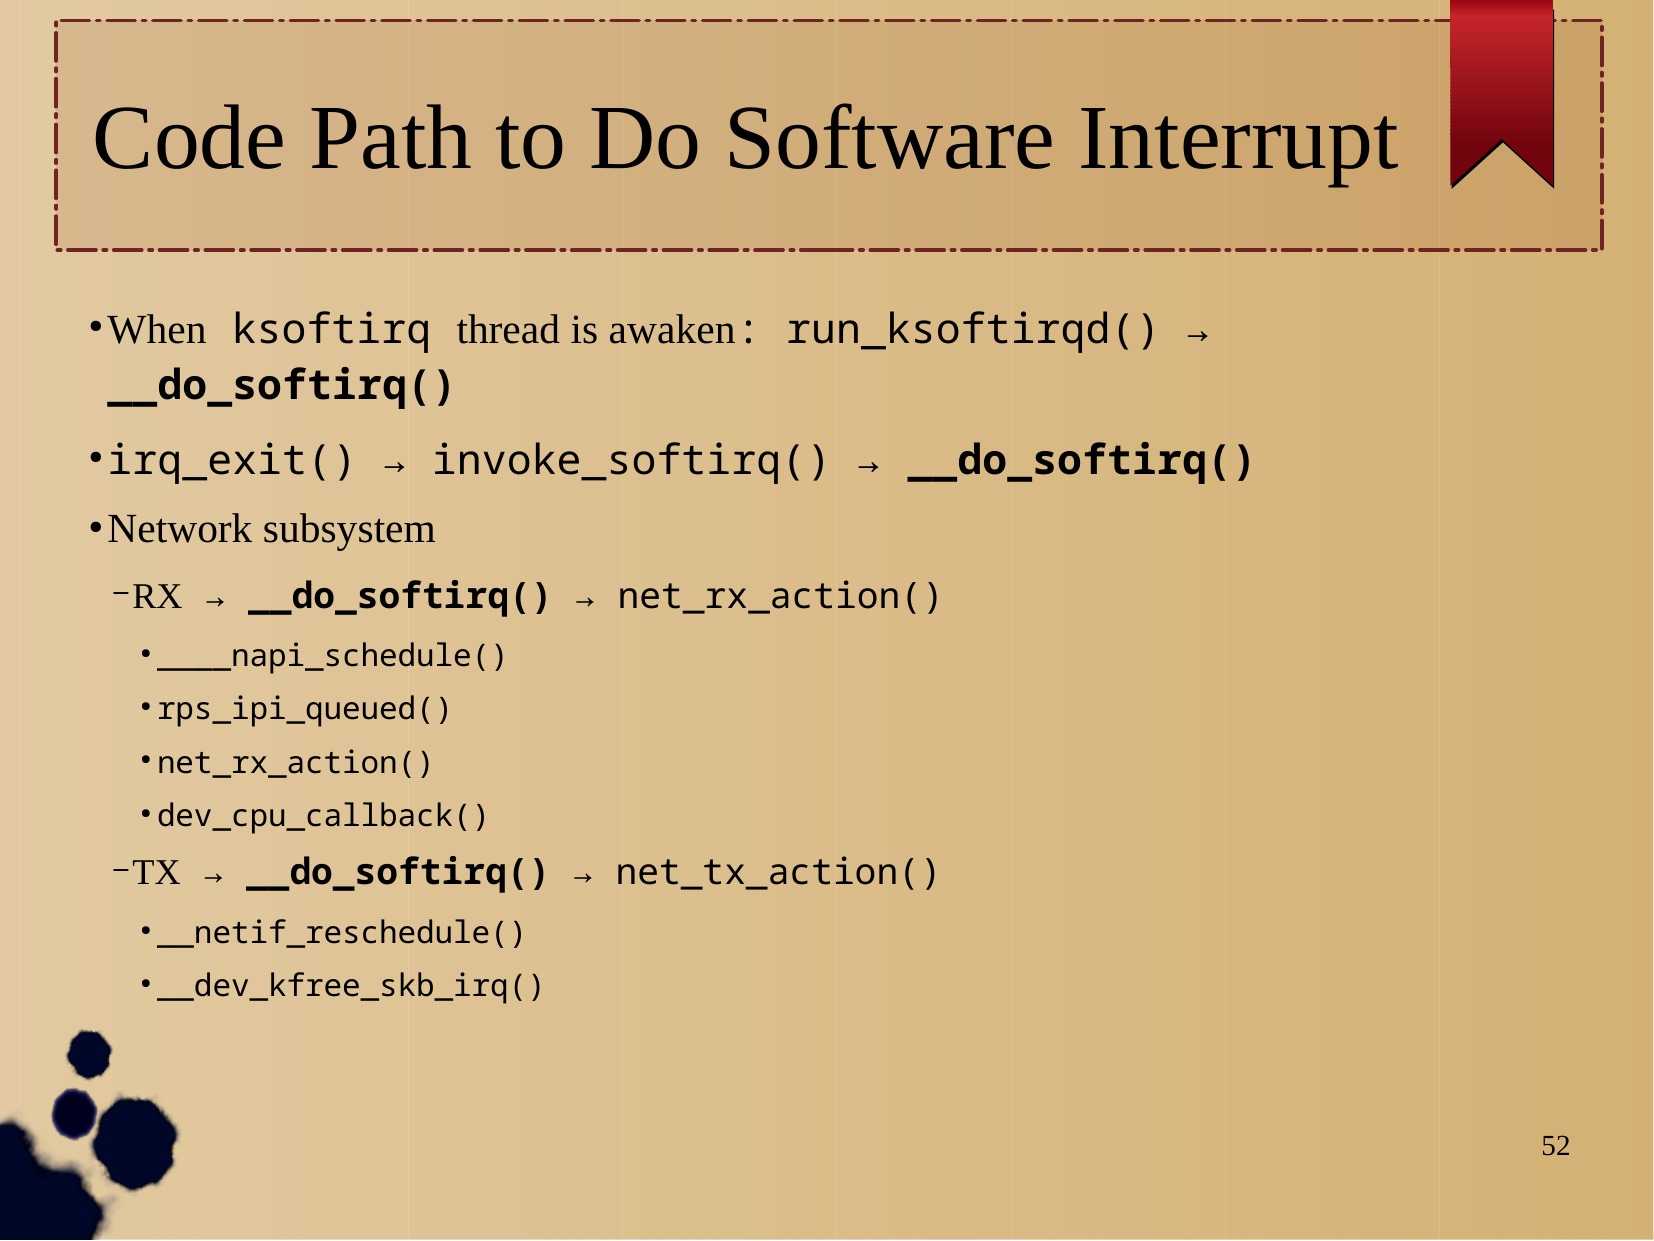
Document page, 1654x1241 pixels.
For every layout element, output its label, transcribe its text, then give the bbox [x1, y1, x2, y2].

list When ksoftirq thread is awaken: run_ksoftirqd() → __do_softirq() irq_exit() → invoke_softirq() → __do_softirq() Network subsystem RX → __do_softirq() → net_rx_action() ____napi_schedule() rps_ipi_queued() net_rx_action() dev_cpu_callback() TX → __do_softirq() → net_tx_action() __netif_reschedule() __dev_kfree_skb_irq() [82, 299, 1571, 1019]
title Code Path to Do Software Interrupt [82, 47, 1412, 229]
